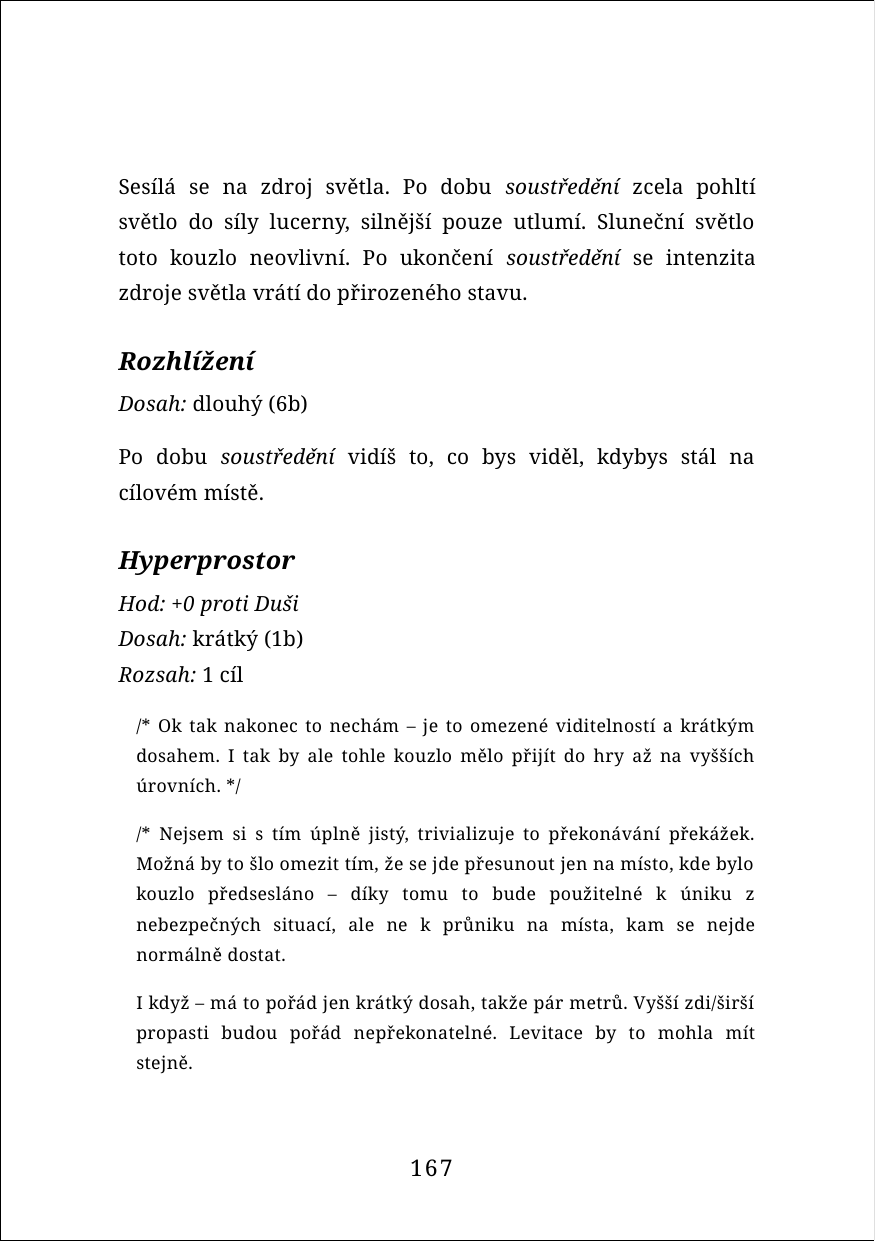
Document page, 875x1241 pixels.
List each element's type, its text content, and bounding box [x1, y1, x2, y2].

text I když – má to pořád jen krátký dosah, takže pár metrů. Vyšší zdi/širší propasti budou pořád nepřekonatelné. Levitace by to mohla mít stejně. [136, 990, 756, 1075]
text /* Nejsem si s tím úplně jistý, trivializuje to překonávání překážek. Možná by to šlo omezit tím, že se jde přesunout jen na místo, kde bylo kouzlo předsesláno – díky tomu to bude použitelné k úniku z nebezpečných situací, ale ne k průniku na místa, kam se nejde normálně dostat. [136, 821, 756, 966]
text Sesílá se na zdroj světla. Po dobu soustředění zcela pohltí světlo do síly lucerny, silnější pouze utlumí. Sluneční světlo toto kouzlo neovlivní. Po ukončení soustředění se intenzita zdroje světla vrátí do přirozeného stavu. [118, 172, 756, 307]
text Dosah: dlouhý (6b) [118, 389, 756, 418]
text /* Ok tak nakonec to nechám – je to omezené viditelností a krátkým dosahem. I tak by ale tohle kouzlo mělo přijít do hry až na vyšších úrovních. */ [136, 713, 756, 798]
text Hod: +0 proti Duši Dosah: krátký (1b) Rozsah: 1 cíl [118, 589, 756, 688]
subtitle Hyperprostor [118, 543, 756, 577]
text Po dobu soustředění vidíš to, co bys viděl, kdybys stál na cílovém místě. [118, 442, 756, 506]
subtitle Rozhlížení [118, 343, 756, 377]
